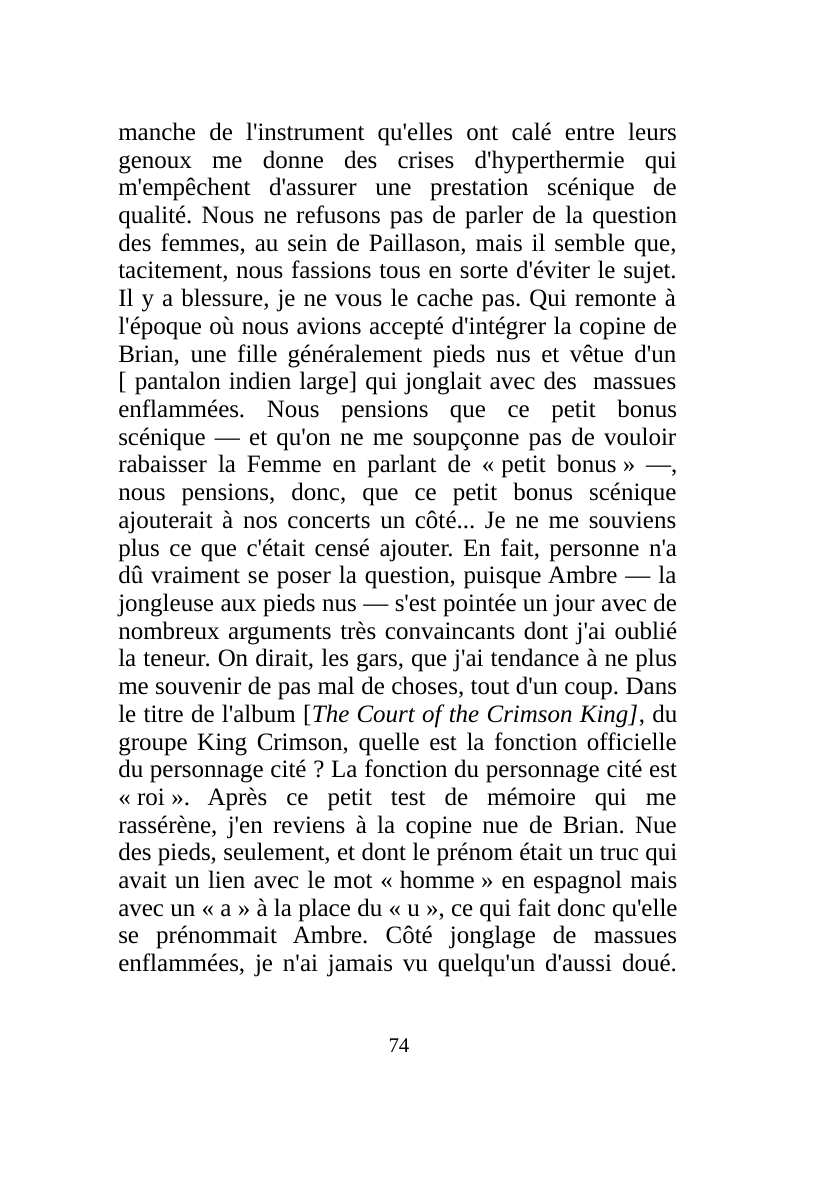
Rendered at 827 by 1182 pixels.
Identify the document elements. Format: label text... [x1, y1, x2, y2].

text manche de l'instrument qu'elles ont calé entre leurs genoux me donne des crises d'hyperthermie qui m'empêchent d'assurer une prestation scénique de qualité. Nous ne refusons pas de parler de la question des femmes, au sein de Paillason, mais il semble que, tacitement, nous fassions tous en sorte d'éviter le sujet. Il y a blessure, je ne vous le cache pas. Qui remonte à l'époque où nous avions accepté d'intégrer la copine de Brian, une fille généralement pieds nus et vêtue d'un [ pantalon indien large] qui jonglait avec des massues enflammées. Nous pensions que ce petit bonus scénique — et qu'on ne me soupçonne pas de vouloir rabaisser la Femme en parlant de « petit bonus » —, nous pensions, donc, que ce petit bonus scénique ajouterait à nos concerts un côté... Je ne me souviens plus ce que c'était censé ajouter. En fait, personne n'a dû vraiment se poser la question, puisque Ambre — la jongleuse aux pieds nus — s'est pointée un jour avec de nombreux arguments très convaincants dont j'ai oublié la teneur. On dirait, les gars, que j'ai tendance à ne plus me souvenir de pas mal de choses, tout d'un coup. Dans le titre de l'album [The Court of the Crimson King], du groupe King Crimson, quelle est la fonction officielle du personnage cité ? La fonction du personnage cité est « roi ». Après ce petit test de mémoire qui me rassérène, j'en reviens à la copine nue de Brian. Nue des pieds, seulement, et dont le prénom était un truc qui avait un lien avec le mot « homme » en espagnol mais avec un « a » à la place du « u », ce qui fait donc qu'elle se prénommait Ambre. Côté jonglage de massues enflammées, je n'ai jamais vu quelqu'un d'aussi doué. [118, 118, 677, 977]
